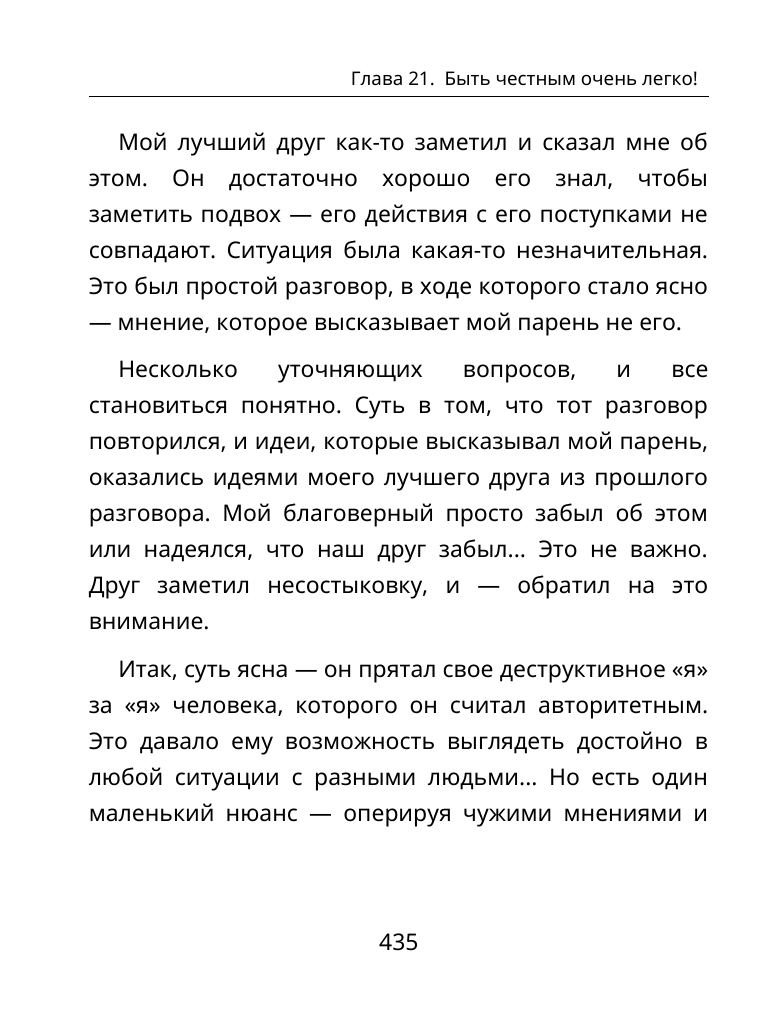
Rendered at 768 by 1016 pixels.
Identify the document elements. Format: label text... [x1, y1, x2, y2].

text Мой лучший друг как-то заметил и сказал мне об этом. Он достаточно хорошо его знал, чтобы заметить подвох — его действия с его поступками не совпадают. Ситуация была какая-то незначительная. Это был простой разговор, в ходе которого стало ясно — мнение, которое высказывает мой парень не его. [88, 126, 709, 337]
text Несколько уточняющих вопросов, и все становиться понятно. Суть в том, что тот разговор повторился, и идеи, которые высказывал мой парень, оказались идеями моего лучшего друга из прошлого разговора. Мой благоверный просто забыл об этом или надеялся, что наш друг забыл... Это не важно. Друг заметил несостыковку, и — обратил на это внимание. [88, 353, 709, 636]
text Итак, суть ясна — он прятал свое деструктивное «я» за «я» человека, которого он считал авторитетным. Это давало ему возможность выглядеть достойно в любой ситуации с разными людьми... Но есть один маленький нюанс — оперируя чужими мнениями и [88, 653, 709, 828]
